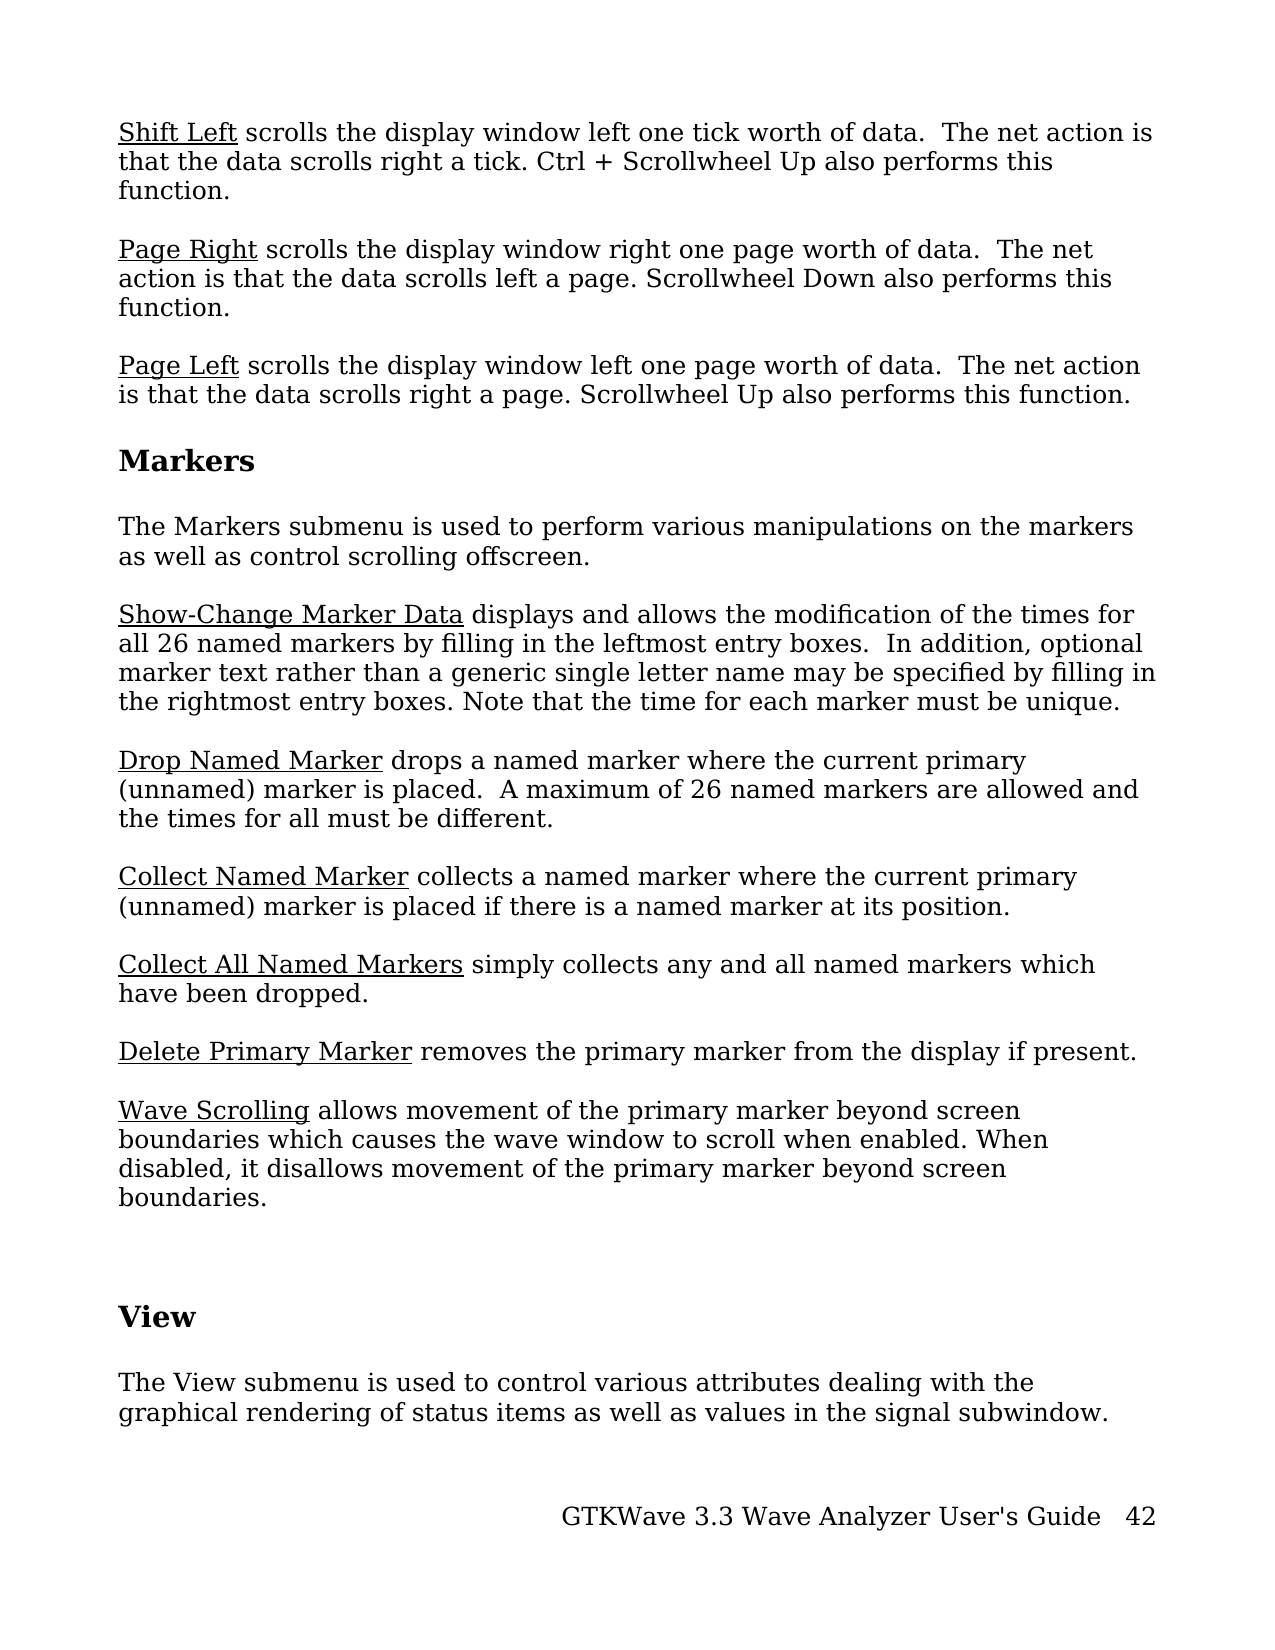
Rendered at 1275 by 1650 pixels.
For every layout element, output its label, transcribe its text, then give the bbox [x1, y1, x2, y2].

text Page Right scrolls the display window right one page worth of data. The net action is that the data scrolls left a page. Scrollwheel Down also performs this function. [118, 235, 1157, 322]
text The View submenu is used to control various attributes dealing with the graphical rendering of status items as well as values in the signal subwindow. [118, 1369, 1157, 1427]
text Collect Named Marker collects a named marker where the current primary (unnamed) marker is placed if there is a named marker at its position. [118, 863, 1157, 921]
text Collect All Named Markers simply collects any and all named markers which have been dropped. [118, 950, 1157, 1008]
text Page Left scrolls the display window left one page worth of data. The net action is that the data scrolls right a page. Scrollwheel Up also performs this function. [118, 351, 1157, 410]
text Delete Primary Marker removes the primary marker from the display if present. [118, 1038, 1157, 1067]
text Wave Scrolling allows movement of the primary marker beyond screen boundaries which causes the wave window to scroll when enabled. When disabled, it disallows movement of the primary marker beyond screen boundaries. [118, 1096, 1157, 1213]
text Show-Change Marker Data displays and allows the modification of the times for all 26 named markers by filling in the leftmost entry boxes. In addition, optional marker text rather than a generic single letter name may be specified by filling in the rightmost entry boxes. Note that the time for each marker must be unique. [118, 600, 1157, 717]
text Drop Named Marker drops a named marker where the current primary (unnamed) marker is placed. A maximum of 26 named markers are allowed and the times for all must be different. [118, 746, 1157, 833]
text Shift Left scrolls the display window left one tick worth of data. The net action is that the data scrolls right a tick. Ctrl + Scrollwheel Up also performs this function. [118, 118, 1157, 206]
text Markers [118, 444, 1157, 478]
text The Markers submenu is used to perform various manipulations on the markers as well as control scrolling offscreen. [118, 513, 1157, 571]
text View [118, 1300, 1157, 1334]
